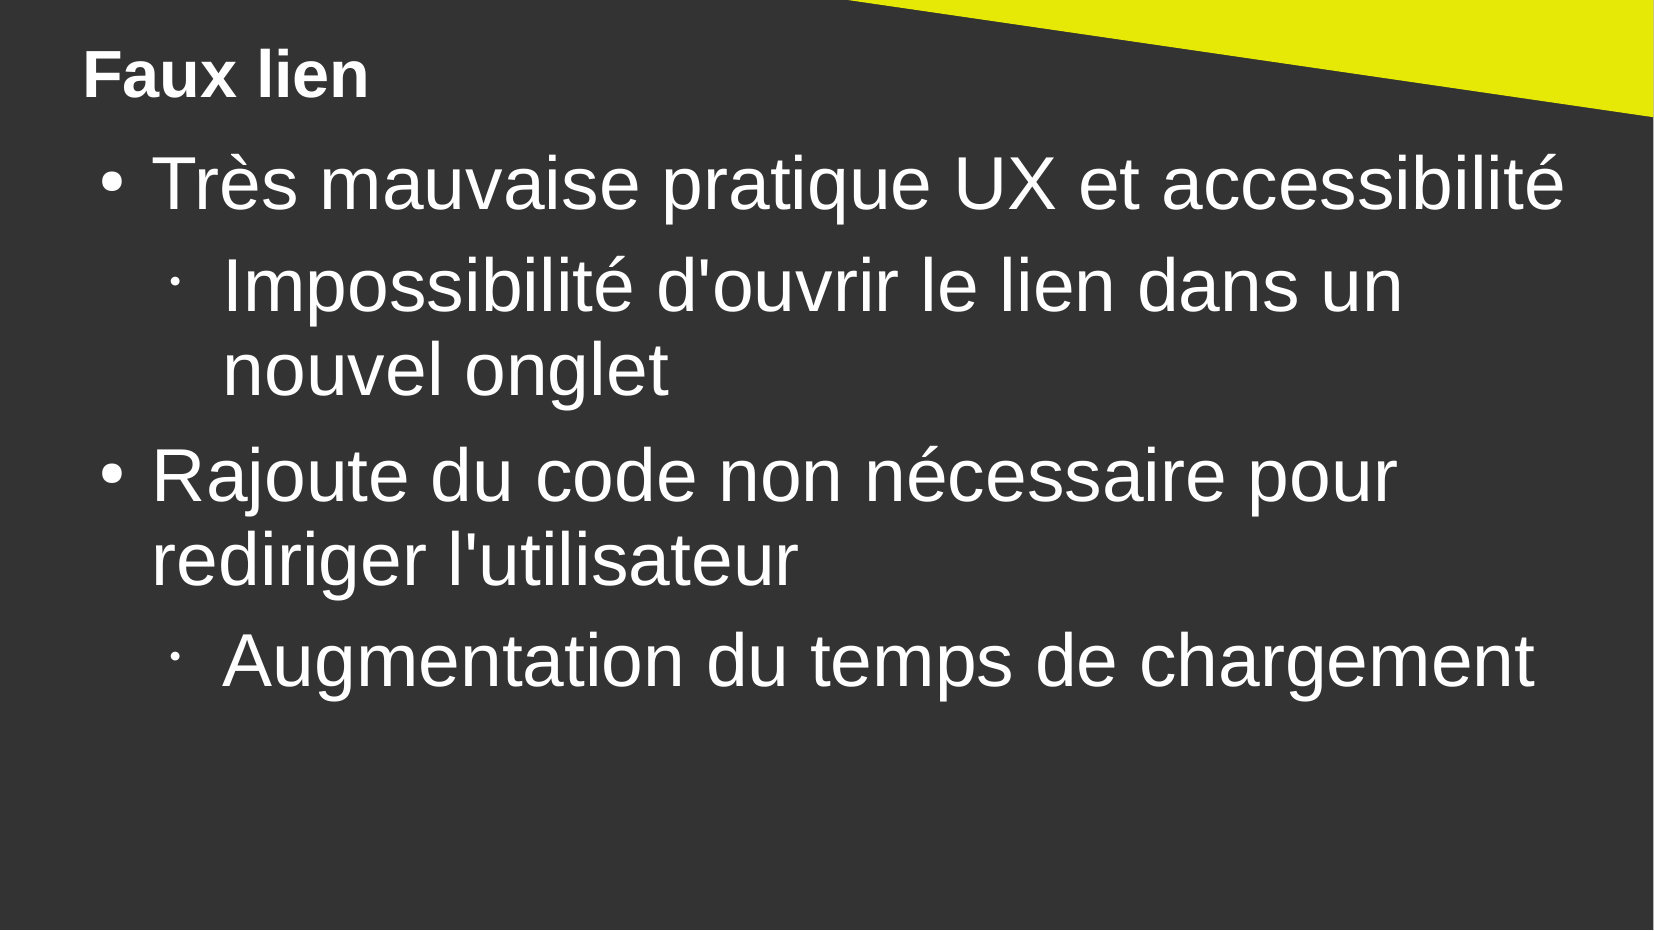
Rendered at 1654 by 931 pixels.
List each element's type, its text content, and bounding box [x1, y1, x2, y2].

list Très mauvaise pratique UX et accessibilité Impossibilité d'ouvrir le lien dans un nouvel onglet Rajoute du code non nécessaire pour rediriger l'utilisateur Augmentation du temps de chargement [80, 141, 1620, 715]
text_box [847, 0, 1654, 118]
title Faux lien [82, 37, 1571, 114]
